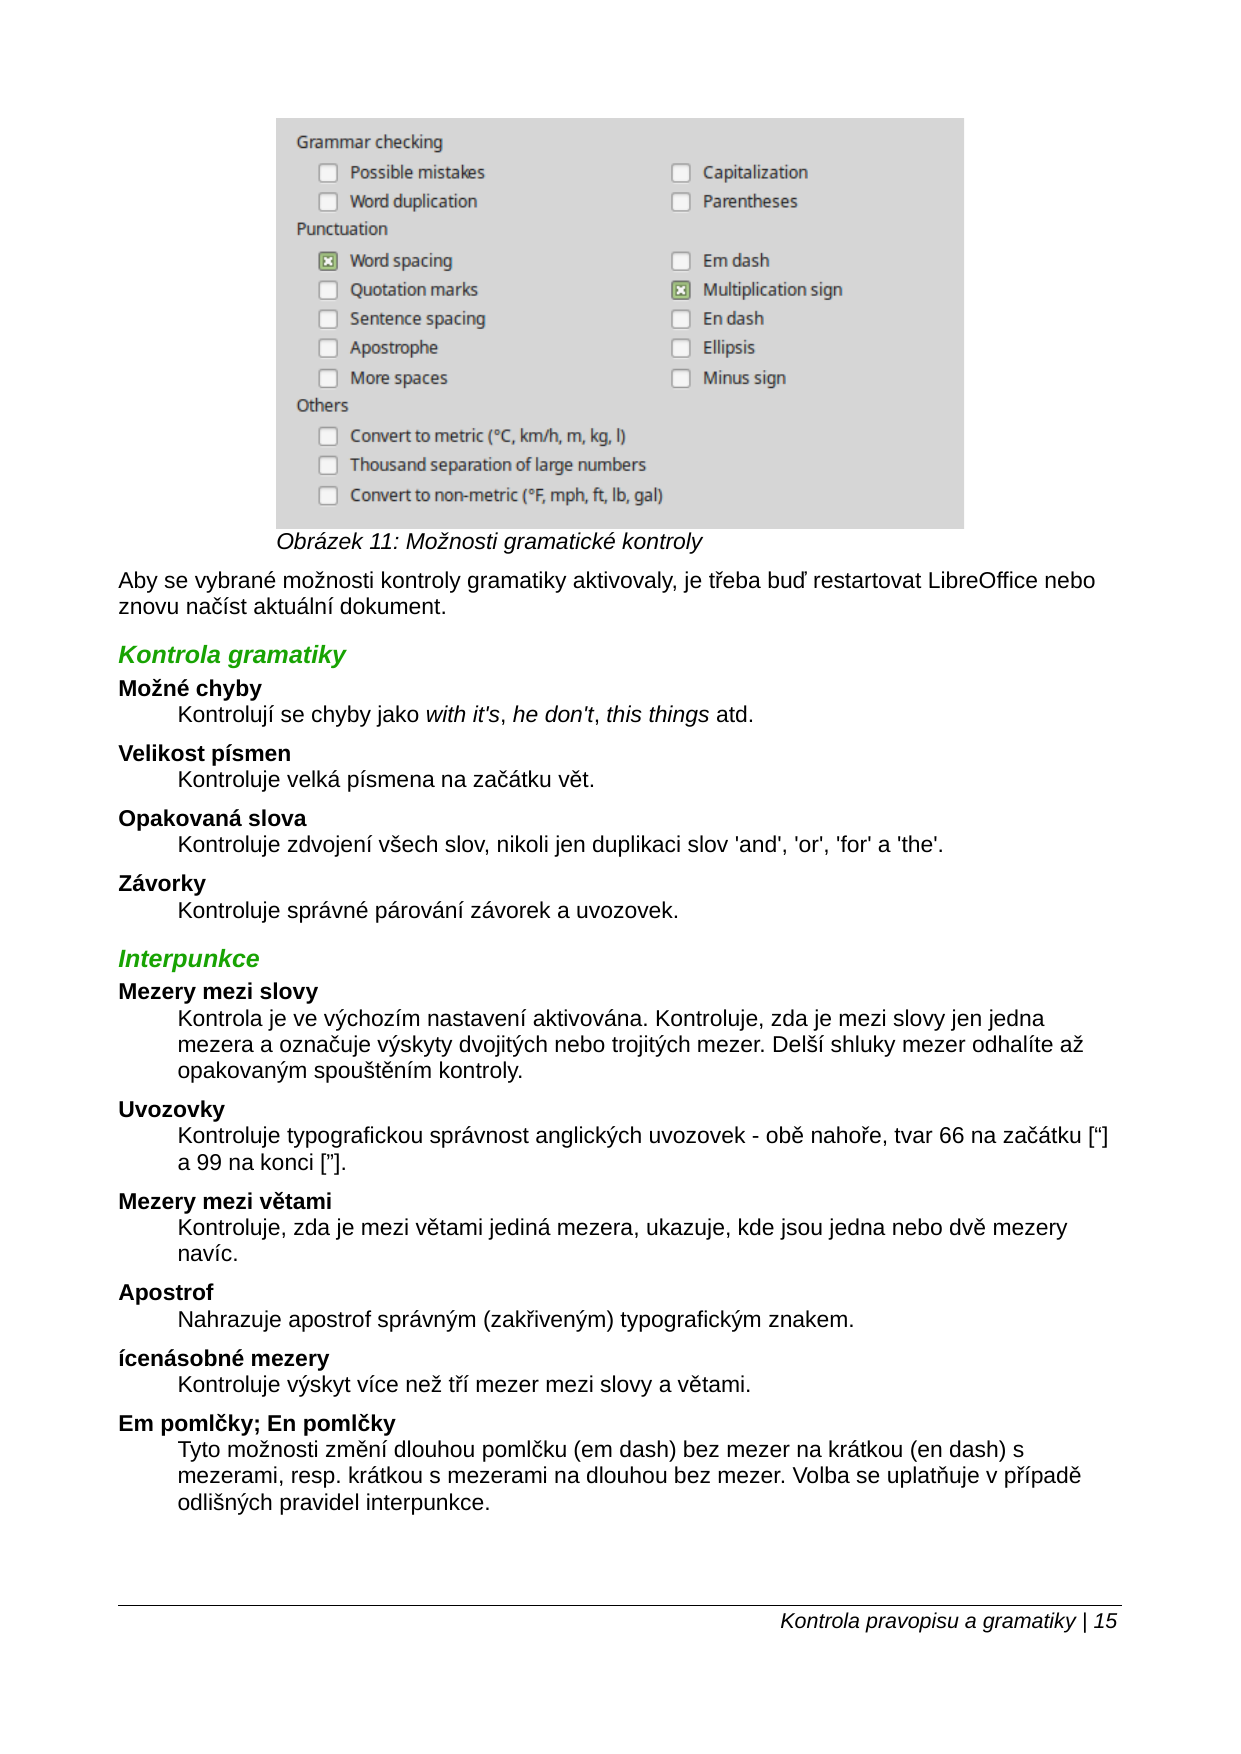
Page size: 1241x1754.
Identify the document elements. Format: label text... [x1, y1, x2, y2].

text Kontroluje zdvojení všech slov, nikoli jen duplikaci slov 'and', 'or', 'for' a 'the'. [177, 831, 1122, 858]
text Mezery mezi slovy [118, 978, 1122, 1004]
text Nahrazuje apostrof správným (zakřiveným) typografickým znakem. [177, 1306, 1122, 1332]
text Kontroluje, zda je mezi větami jediná mezera, ukazuje, kde jsou jedna nebo dvě mezery navíc. [177, 1214, 1122, 1267]
text Obrázek 11: Možnosti gramatické kontroly [276, 529, 964, 554]
text Kontrolují se chyby jako with it's, he don't, this things atd. [177, 701, 1122, 727]
text Uvozovky [118, 1096, 1122, 1122]
text Závorky [118, 870, 1122, 897]
picture [276, 118, 965, 529]
text Opakovaná slova [118, 805, 1122, 831]
text Kontroluje výskyt více než tří mezer mezi slovy a větami. [177, 1371, 1122, 1397]
text Kontrola je ve výchozím nastavení aktivována. Kontroluje, zda je mezi slovy jen jedna mezera a označuje výskyty dvojitých nebo trojitých mezer. Delší shluky mezer odhalíte až opakovaným spouštěním kontroly. [177, 1004, 1122, 1084]
subtitle Kontrola gramatiky [118, 640, 1122, 669]
text Tyto možnosti změní dlouhou pomlčku (em dash) bez mezer na krátkou (en dash) s mezerami, resp. krátkou s mezerami na dlouhou bez mezer. Volba se uplatňuje v případě odlišných pravidel interpunkce. [177, 1436, 1122, 1515]
text Mezery mezi větami [118, 1188, 1122, 1214]
text ícenásobné mezery [118, 1344, 1122, 1371]
text Velikost písmen [118, 740, 1122, 766]
text Možné chyby [118, 674, 1122, 701]
text Em pomlčky; En pomlčky [118, 1410, 1122, 1436]
text Kontroluje správné párování závorek a uvozovek. [177, 897, 1122, 923]
text Kontroluje velká písmena na začátku vět. [177, 766, 1122, 792]
text Aby se vybrané možnosti kontroly gramatiky aktivovaly, je třeba buď restartovat LibreOffice nebo znovu načíst aktuální dokument. [118, 567, 1122, 619]
text Apostrof [118, 1279, 1122, 1306]
text Kontroluje typografickou správnost anglických uvozovek - obě nahoře, tvar 66 na začátku [“] a 99 na konci [”]. [177, 1122, 1122, 1175]
subtitle Interpunkce [118, 943, 1122, 972]
